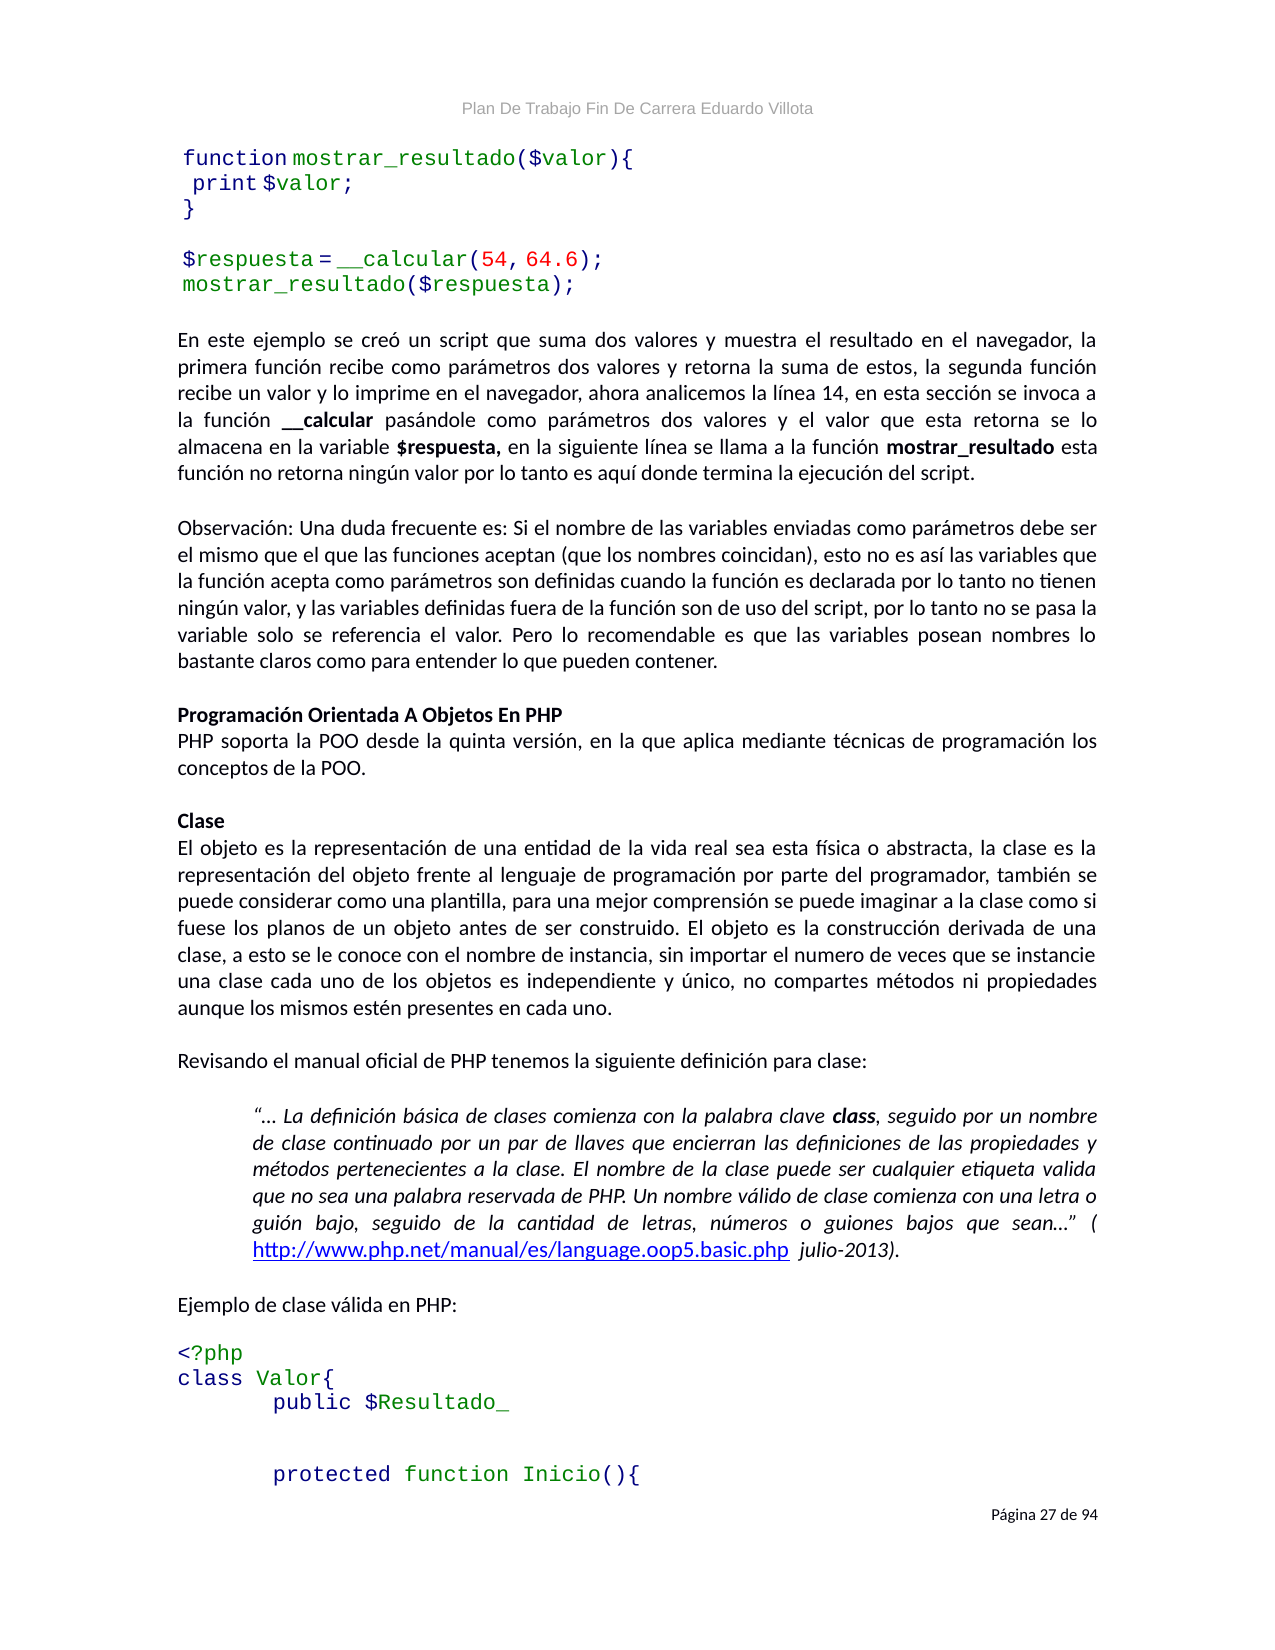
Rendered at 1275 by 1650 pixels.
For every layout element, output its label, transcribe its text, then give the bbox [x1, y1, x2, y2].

text “… La definición básica de clases comienza con la palabra clave class, seguido por un nombre de clase continuado por un par de llaves que encierran las definiciones de las propiedades y métodos pertenecientes a la clase. El nombre de la clase puede ser cualquier etiqueta valida que no sea una palabra reservada de PHP. Un nombre válido de clase comienza con una letra o guión bajo, seguido de la cantidad de letras, números o guiones bajos que sean…” ( http://www.php.net/manual/es/language.oop5.basic.php julio-2013). [252, 1102, 1098, 1264]
text print $valor; [177, 172, 1098, 197]
text class Valor{ [177, 1367, 1098, 1392]
text } [177, 197, 1098, 222]
text Programación Orientada A Objetos En PHP [177, 701, 1098, 728]
text Clase [177, 808, 1098, 834]
text <?php [177, 1342, 1098, 1367]
text mostrar_resultado($respuesta); [177, 273, 1098, 298]
text Revisando el manual oficial de PHP tenemos la siguiente definición para clase: [177, 1048, 1098, 1074]
text El objeto es la representación de una entidad de la vida real sea esta física o abstracta, la clase es la representación del objeto frente al lenguaje de programación por parte del programador, también se puede considerar como una plantilla, para una mejor comprensión se puede imaginar a la clase como si fuese los planos de un objeto antes de ser construido. El objeto es la construcción derivada de una clase, a esto se le conoce con el nombre de instancia, sin importar el numero de veces que se instancie una clase cada uno de los objetos es independiente y único, no compartes métodos ni propiedades aunque los mismos estén presentes en cada uno. [177, 834, 1098, 1021]
text PHP soporta la POO desde la quinta versión, en la que aplica mediante técnicas de programación los conceptos de la POO. [177, 728, 1098, 781]
text Observación: Una duda frecuente es: Si el nombre de las variables enviadas como parámetros debe ser el mismo que el que las funciones aceptan (que los nombres coincidan), esto no es así las variables que la función acepta como parámetros son definidas cuando la función es declarada por lo tanto no tienen ningún valor, y las variables definidas fuera de la función son de uso del script, por lo tanto no se pasa la variable solo se referencia el valor. Pero lo recomendable es que las variables posean nombres lo bastante claros como para entender lo que pueden contener. [177, 514, 1098, 674]
text Ejemplo de clase válida en PHP: [177, 1292, 1098, 1318]
text public $Resultado_ [177, 1392, 1098, 1416]
text protected function Inicio(){ [177, 1464, 1098, 1488]
text En este ejemplo se creó un script que suma dos valores y muestra el resultado en el navegador, la primera función recibe como parámetros dos valores y retorna la suma de estos, la segunda función recibe un valor y lo imprime en el navegador, ahora analicemos la línea 14, en esta sección se invoca a la función __calcular pasándole como parámetros dos valores y el valor que esta retorna se lo almacena en la variable $respuesta, en la siguiente línea se llama a la función mostrar_resultado esta función no retorna ningún valor por lo tanto es aquí donde termina la ejecución del script. [177, 326, 1098, 486]
text function mostrar_resultado($valor){ [177, 148, 1098, 172]
text $respuesta = __calcular(54, 64.6); [177, 249, 1098, 273]
